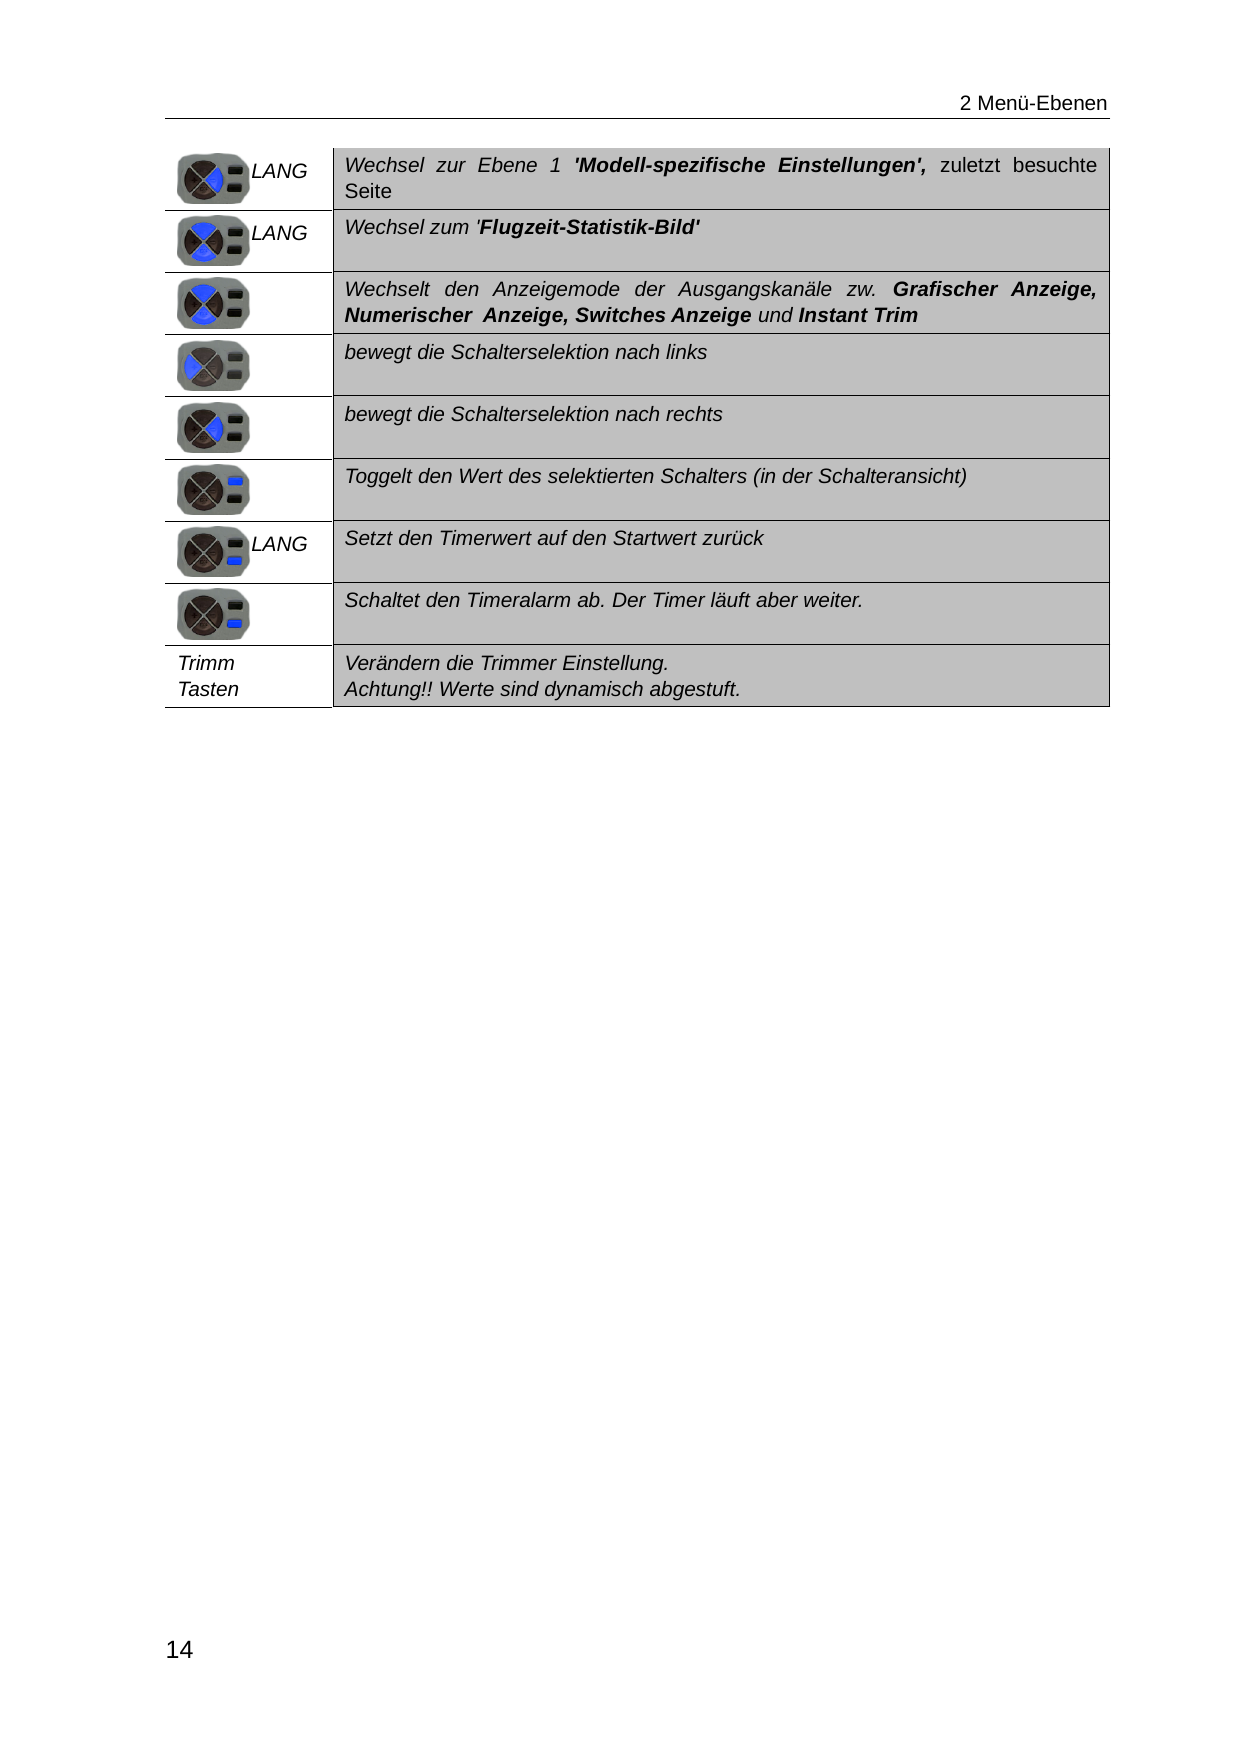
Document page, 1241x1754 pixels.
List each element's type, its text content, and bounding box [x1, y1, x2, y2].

table_cell bewegt die Schalterselektion nach links [334, 334, 1109, 395]
table_cell bewegt die Schalterselektion nach rechts [334, 396, 1109, 458]
picture [177, 153, 251, 204]
table_cell Schaltet den Timeralarm ab. Der Timer läuft aber weiter. [334, 583, 1109, 644]
table_cell Toggelt den Wert des selektierten Schalters (in der Schalteransicht) [334, 459, 1109, 520]
table_cell [165, 460, 332, 521]
table_cell [165, 584, 332, 645]
table_cell LANG [165, 148, 332, 210]
picture [177, 464, 251, 515]
table_cell LANG [165, 211, 332, 272]
table_cell Wechselt den Anzeigemode der Ausgangskanäle zw. Grafischer Anzeige, Numerischer Anzeige, Switches Anzeige und Instant Trim [334, 272, 1109, 333]
picture [177, 340, 251, 391]
table_cell Setzt den Timerwert auf den Startwert zurück [334, 521, 1109, 582]
picture [177, 588, 251, 640]
table_cell Wechsel zur Ebene 1 'Modell-spezifische Einstellungen', zuletzt besuchte Seite [334, 148, 1109, 209]
table_cell Wechsel zum 'Flugzeit-Statistik-Bild' [334, 210, 1109, 271]
picture [177, 402, 251, 453]
picture [177, 215, 251, 266]
picture [177, 526, 251, 577]
table_cell [165, 397, 332, 459]
table_cell Trimm Tasten [165, 646, 332, 707]
table_cell LANG [165, 522, 332, 583]
picture [177, 277, 251, 329]
table_cell [165, 335, 332, 396]
table_cell Verändern die Trimmer Einstellung. Achtung!! Werte sind dynamisch abgestuft. [334, 645, 1109, 706]
table_cell [165, 273, 332, 334]
